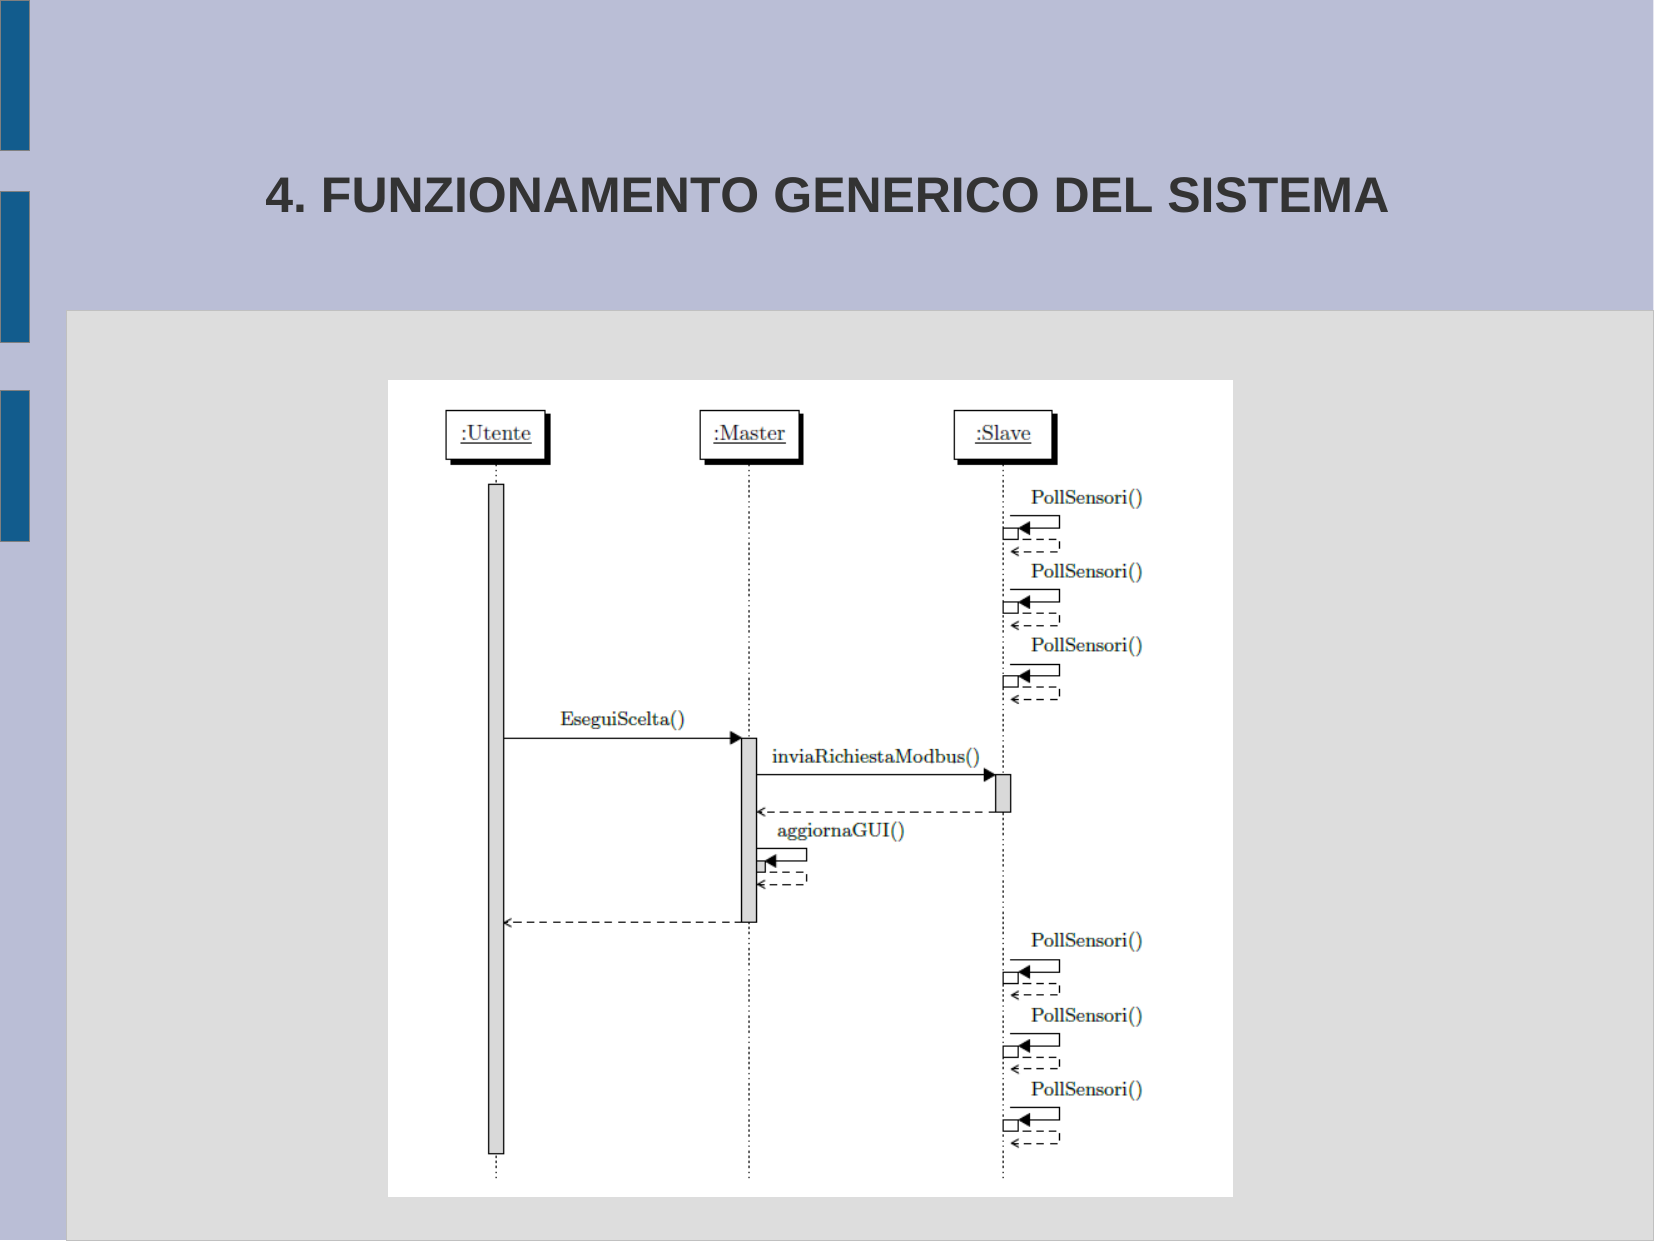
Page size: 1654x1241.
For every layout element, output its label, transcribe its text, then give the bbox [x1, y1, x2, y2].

picture [388, 380, 1233, 1197]
title 4. FUNZIONAMENTO GENERICO DEL SISTEMA [121, 91, 1534, 299]
